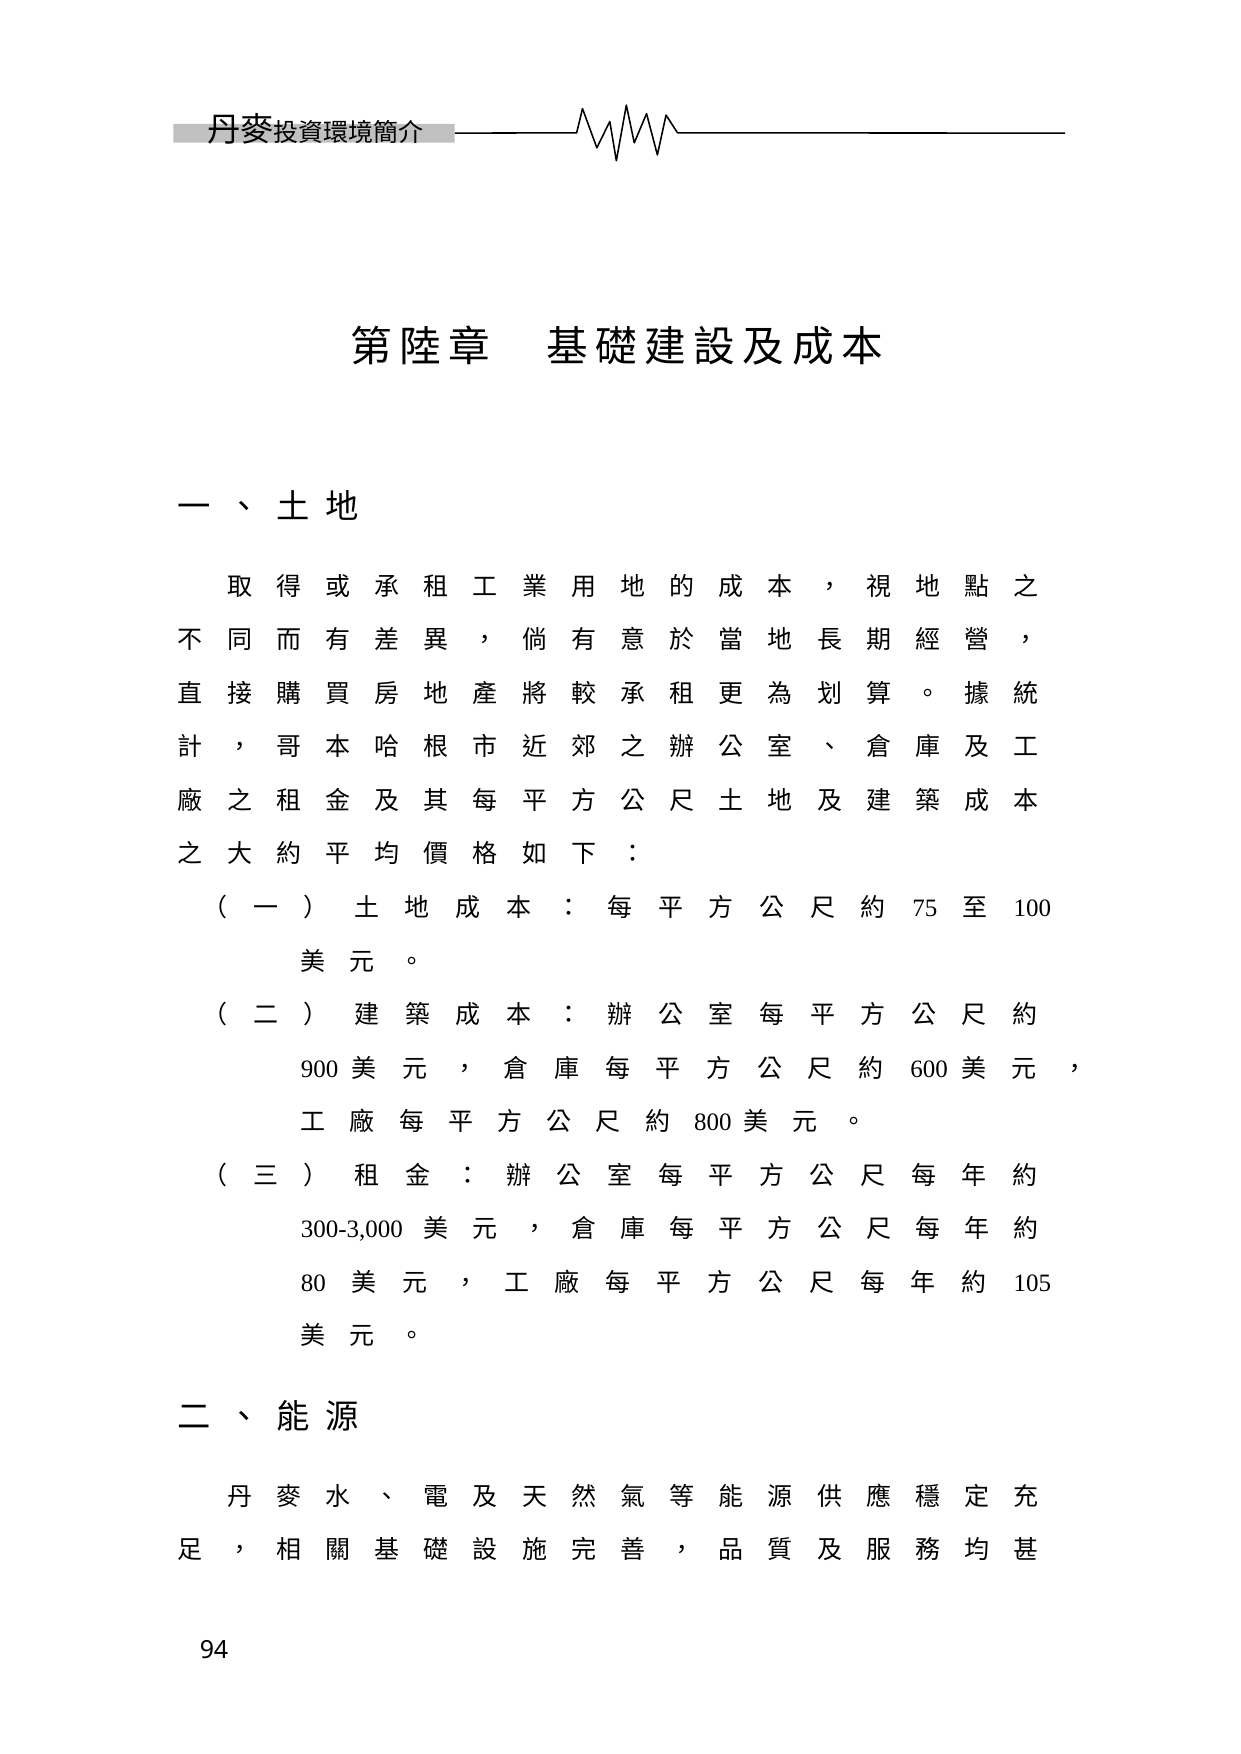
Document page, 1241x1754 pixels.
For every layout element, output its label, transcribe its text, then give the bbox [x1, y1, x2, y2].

text 第陸章 基礎建設及成本 [178, 290, 1063, 397]
text 一、土地 [178, 477, 1063, 531]
text 取得或承租工業用地的成本，視地點之不同而有差異，倘有意於當地長期經營，直接購買房地產將較承租更為划算。據統計，哥本哈根市近郊之辦公室、倉庫及工廠之租金及其每平方公尺土地及建築成本之大約平均價格如下： [178, 557, 1063, 879]
text （三）租金：辦公室每平方公尺每年約300-3,000美元，倉庫每平方公尺每年約80美元，工廠每平方公尺每年約105美元。 [202, 1146, 1063, 1361]
text 丹麥水、電及天然氣等能源供應穩定充足，相關基礎設施完善，品質及服務均甚 [178, 1468, 1063, 1575]
text （二）建築成本：辦公室每平方公尺約900美元，倉庫每平方公尺約600美元，工廠每平方公尺約800美元。 [202, 986, 1063, 1146]
text （一）土地成本：每平方公尺約75至100美元。 [202, 879, 1063, 986]
text 二、能源 [178, 1387, 1063, 1441]
